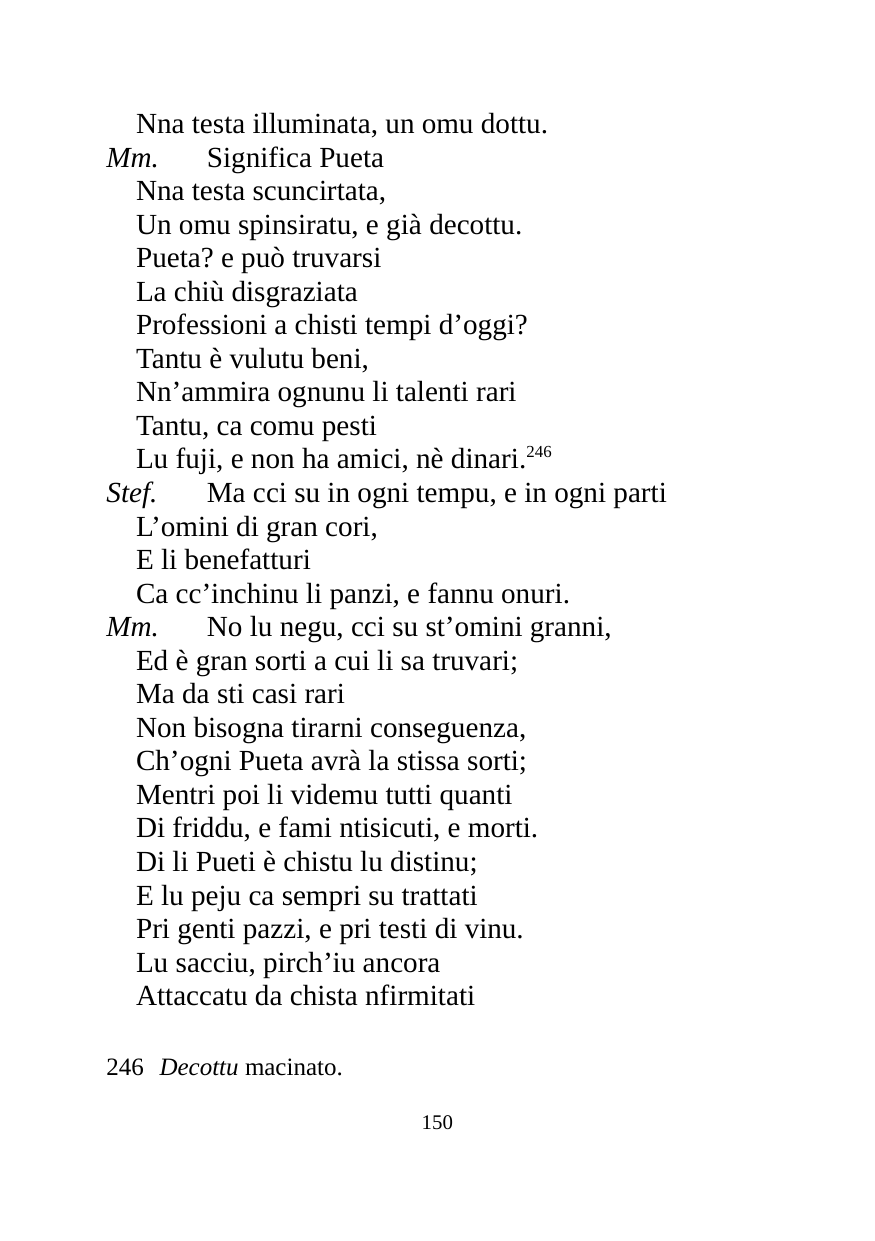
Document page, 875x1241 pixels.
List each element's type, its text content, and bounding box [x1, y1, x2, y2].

text Nna testa illuminata, un omu dottu. [106, 106, 768, 140]
text Mm. Significa Pueta Nna testa scuncirtata, Un omu spinsiratu, e già decottu. Pueta? e può truvarsi La chiù disgraziata Professioni a chisti tempi d’oggi? Tantu è vulutu beni, Nn’ammira ognunu li talenti rari Tantu, ca comu pesti Lu fuji, e non ha amici, nè dinari. [106, 140, 768, 475]
text Mm. No lu negu, cci su st’omini granni, Ed è gran sorti a cui li sa truvari; Ma da sti casi rari Non bisogna tirarni conseguenza, Ch’ogni Pueta avrà la stissa sorti; Mentri poi li videmu tutti quanti Di friddu, e fami ntisicuti, e morti. Di li Pueti è chistu lu distinu; E lu peju ca sempri su trattati Pri genti pazzi, e pri testi di vinu. Lu sacciu, pirch’iu ancora Attaccatu da chista nfirmitati [106, 609, 768, 1012]
text Stef. Ma cci su in ogni tempu, e in ogni parti L’omini di gran cori, E li benefatturi Ca cc’inchinu li panzi, e fannu onuri. [106, 475, 768, 609]
text Decottu macinato. [106, 1052, 768, 1080]
